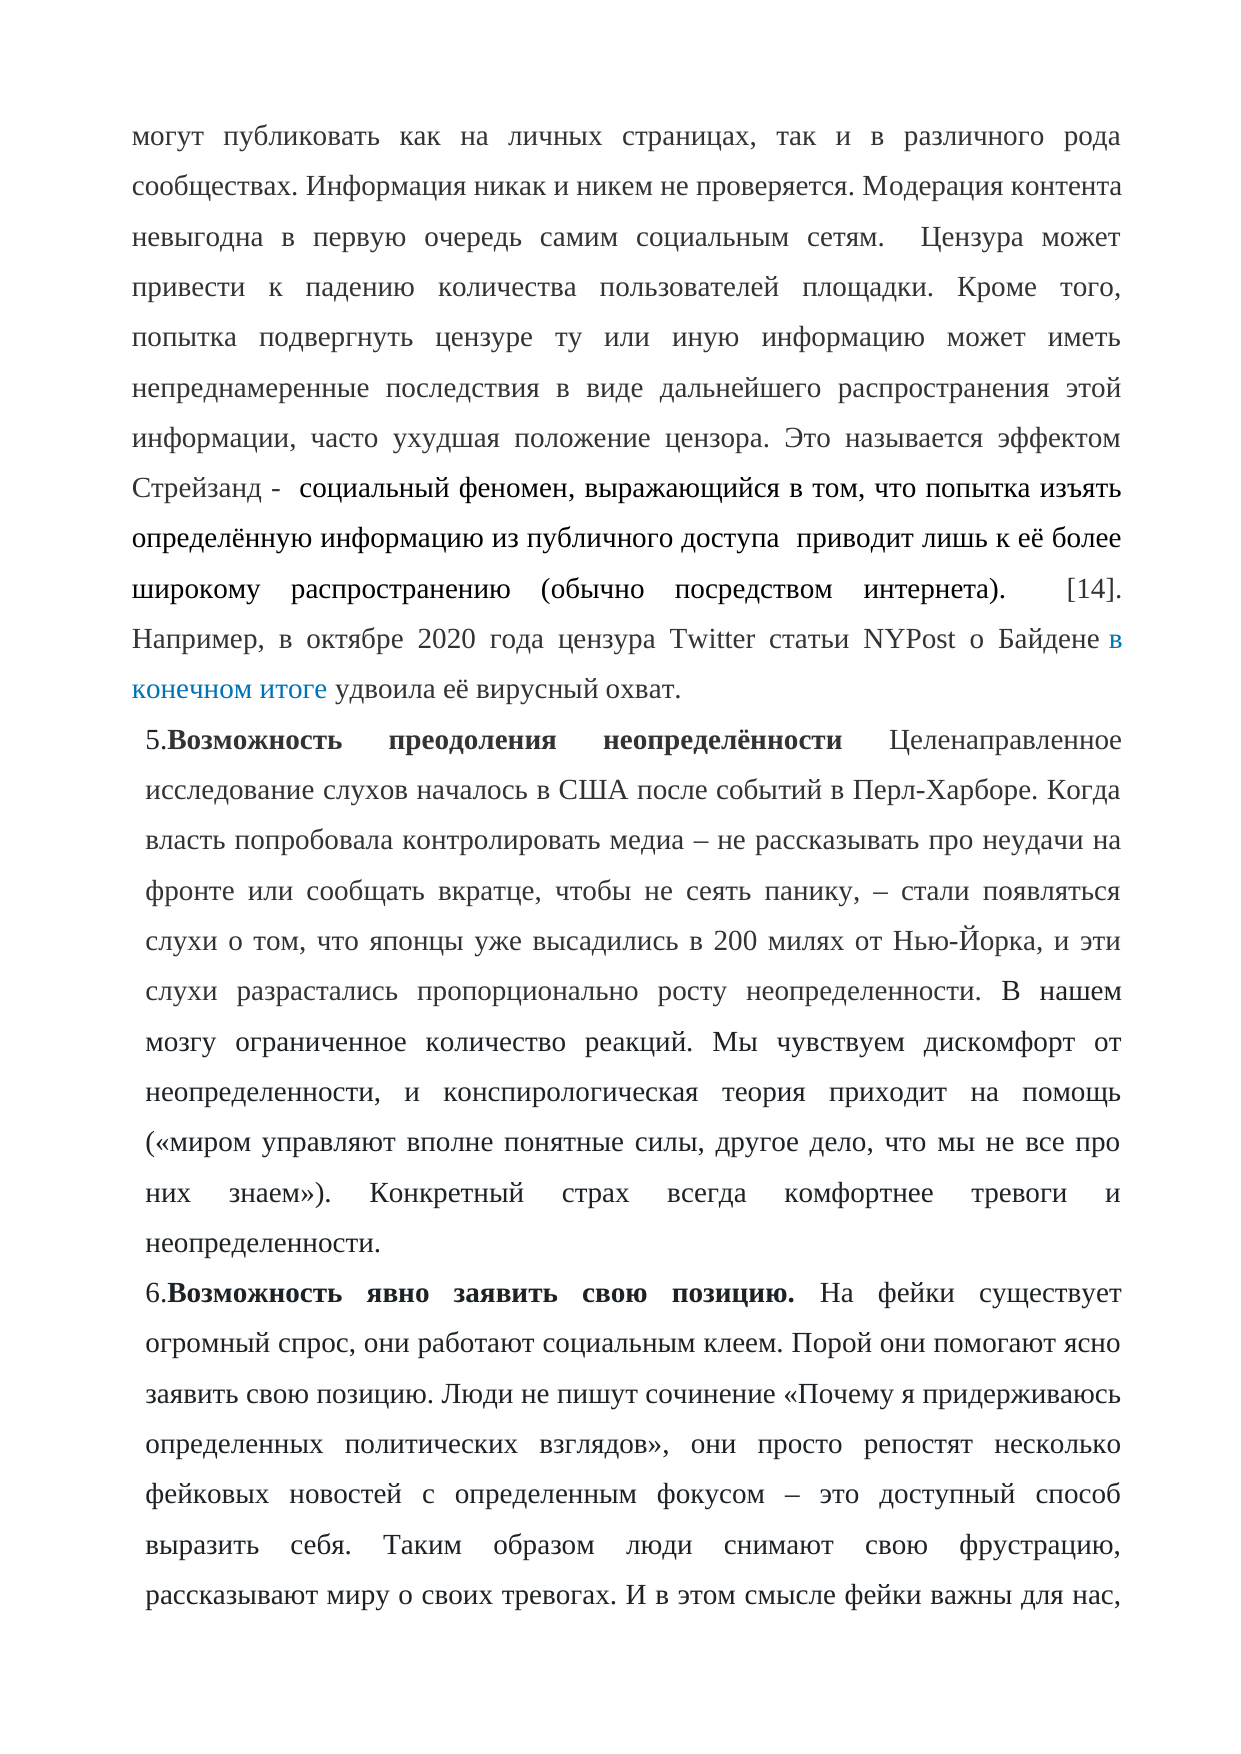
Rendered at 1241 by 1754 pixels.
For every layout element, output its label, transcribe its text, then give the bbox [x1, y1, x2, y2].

list могут публиковать как на личных страницах, так и в различного рода сообществах. Информация никак и никем не проверяется. Модерация контента невыгодна в первую очередь самим социальным сетям. Цензура может привести к падению количества пользователей площадки. Кроме того, попытка подвергнуть цензуре ту или иную информацию может иметь непреднамеренные последствия в виде дальнейшего распространения этой информации, часто ухудшая положение цензора. Это называется эффектом Стрейзанд - социальный феномен, выражающийся в том, что попытка изъять определённую информацию из публичного доступа приводит лишь к её более широкому распространению (обычно посредством интернета). [14]. Например, в октябре 2020 года цензура Twitter статьи NYPost о Байдене в конечном итоге удвоила её вирусный охват. [118, 118, 1122, 705]
list Возможность преодоления неопределённости Целенаправленное исследование слухов началось в США после событий в Перл-Харборе. Когда власть попробовала контролировать медиа – не рассказывать про неудачи на фронте или сообщать вкратце, чтобы не сеять панику, – стали появляться слухи о том, что японцы уже высадились в 200 милях от Нью-Йорка, и эти слухи разрастались пропорционально росту неопределенности. В нашем мозгу ограниченное количество реакций. Мы чувствуем дискомфорт от неопределенности, и конспирологическая теория приходит на помощь («миром управляют вполне понятные силы, другое дело, что мы не все про них знаем»). Конкретный страх всегда комфортнее тревоги и неопределенности. [132, 722, 1122, 1258]
list Возможность явно заявить свою позицию. На фейки существует огромный спрос, они работают социальным клеем. Порой они помогают ясно заявить свою позицию. Люди не пишут сочинение «Почему я придерживаюсь определенных политических взглядов», они просто репостят несколько фейковых новостей с определенным фокусом – это доступный способ выразить себя. Таким образом люди снимают свою фрустрацию, рассказывают миру о своих тревогах. И в этом смысле фейки важны для нас, [132, 1275, 1122, 1611]
